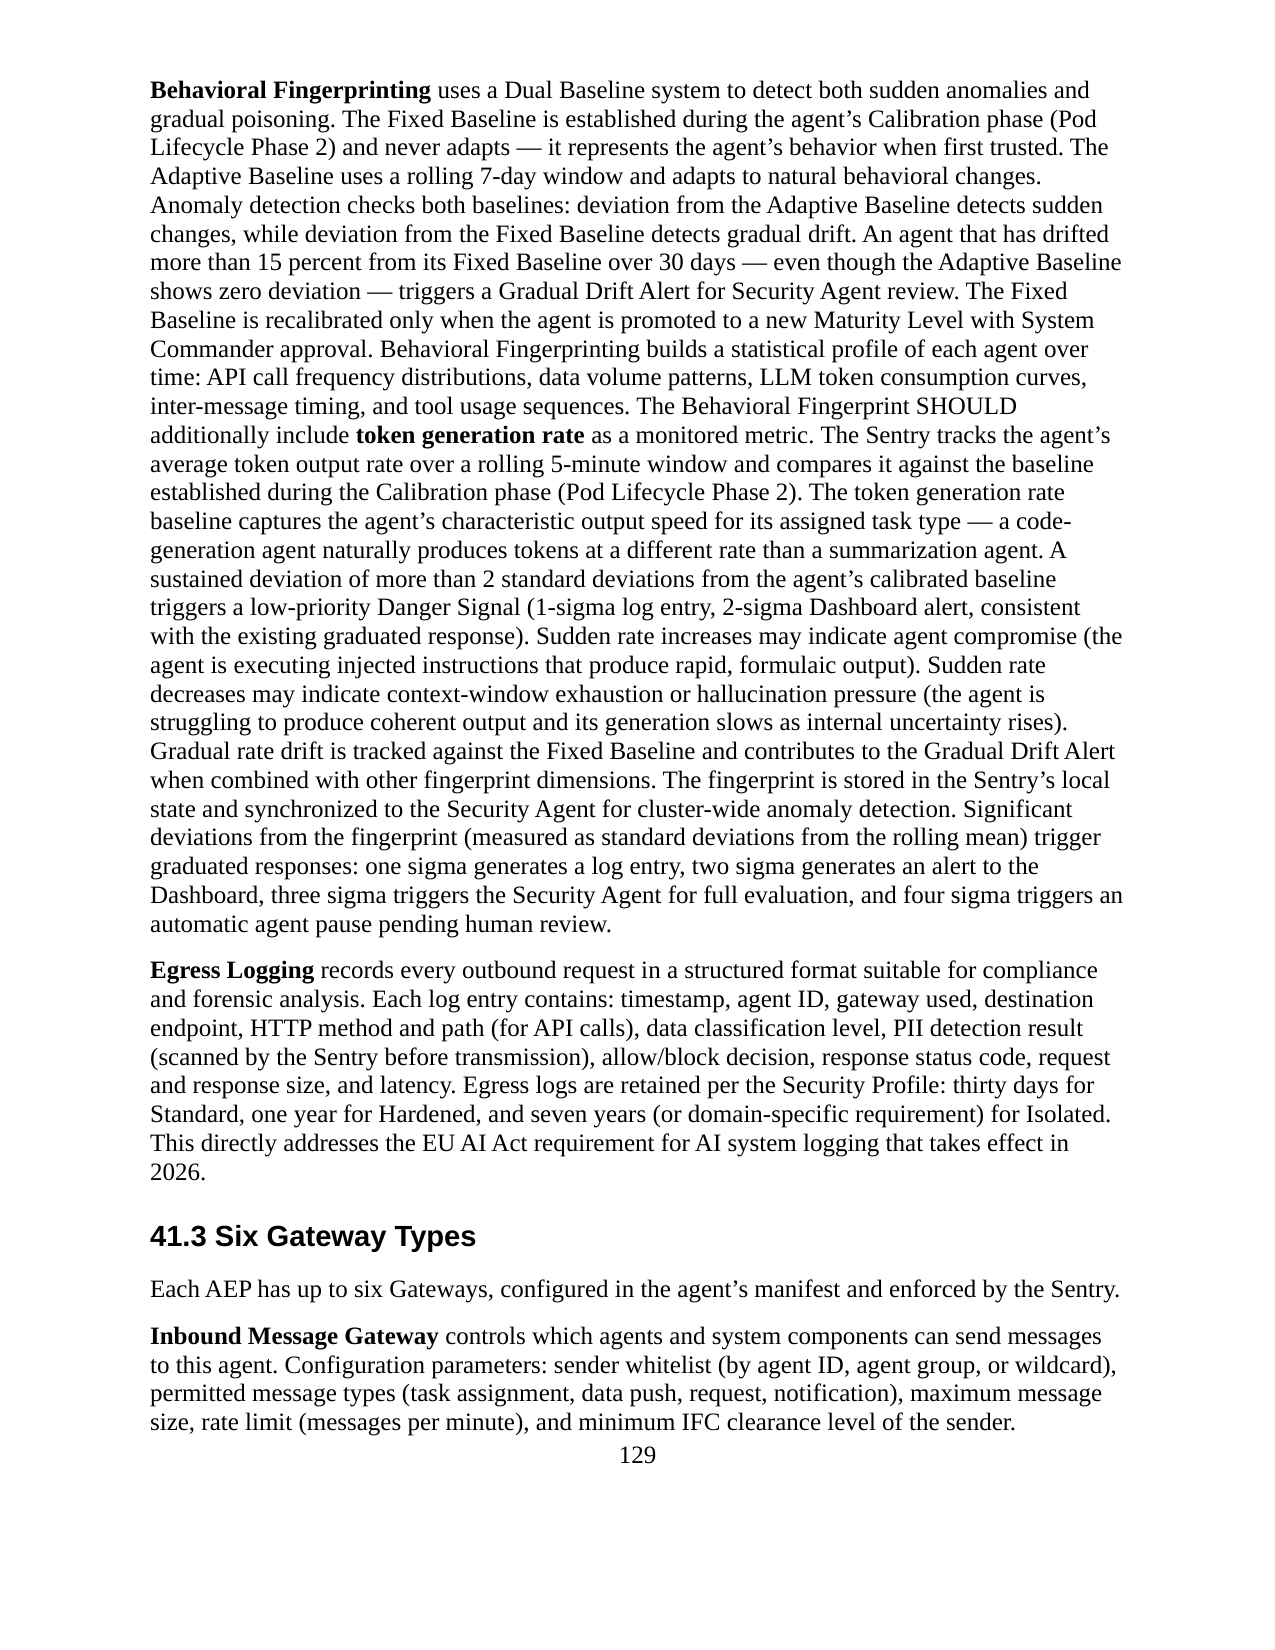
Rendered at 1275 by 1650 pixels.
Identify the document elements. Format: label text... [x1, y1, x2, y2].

text Each AEP has up to six Gateways, configured in the agent’s manifest and enforced by the Sentry. [150, 1274, 1125, 1303]
subtitle 41.3 Six Gateway Types [150, 1219, 1125, 1253]
text Inbound Message Gateway controls which agents and system components can send messages to this agent. Configuration parameters: sender whitelist (by agent ID, agent group, or wildcard), permitted message types (task assignment, data push, request, notification), maximum message size, rate limit (messages per minute), and minimum IFC clearance level of the sender. [150, 1321, 1125, 1436]
text Egress Logging records every outbound request in a structured format suitable for compliance and forensic analysis. Each log entry contains: timestamp, agent ID, gateway used, destination endpoint, HTTP method and path (for API calls), data classification level, PII detection result (scanned by the Sentry before transmission), allow/block decision, response status code, request and response size, and latency. Egress logs are retained per the Security Profile: thirty days for Standard, one year for Hardened, and seven years (or domain-specific requirement) for Isolated. This directly addresses the EU AI Act requirement for AI system logging that takes effect in 2026. [150, 955, 1125, 1185]
text Behavioral Fingerprinting uses a Dual Baseline system to detect both sudden anomalies and gradual poisoning. The Fixed Baseline is established during the agent’s Calibration phase (Pod Lifecycle Phase 2) and never adapts — it represents the agent’s behavior when first trusted. The Adaptive Baseline uses a rolling 7-day window and adapts to natural behavioral changes. Anomaly detection checks both baselines: deviation from the Adaptive Baseline detects sudden changes, while deviation from the Fixed Baseline detects gradual drift. An agent that has drifted more than 15 percent from its Fixed Baseline over 30 days — even though the Adaptive Baseline shows zero deviation — triggers a Gradual Drift Alert for Security Agent review. The Fixed Baseline is recalibrated only when the agent is promoted to a new Maturity Level with System Commander approval. Behavioral Fingerprinting builds a statistical profile of each agent over time: API call frequency distributions, data volume patterns, LLM token consumption curves, inter-message timing, and tool usage sequences. The Behavioral Fingerprint SHOULD additionally include token generation rate as a monitored metric. The Sentry tracks the agent’s average token output rate over a rolling 5-minute window and compares it against the baseline established during the Calibration phase (Pod Lifecycle Phase 2). The token generation rate baseline captures the agent’s characteristic output speed for its assigned task type — a code-generation agent naturally produces tokens at a different rate than a summarization agent. A sustained deviation of more than 2 standard deviations from the agent’s calibrated baseline triggers a low-priority Danger Signal (1-sigma log entry, 2-sigma Dashboard alert, consistent with the existing graduated response). Sudden rate increases may indicate agent compromise (the agent is executing injected instructions that produce rapid, formulaic output). Sudden rate decreases may indicate context-window exhaustion or hallucination pressure (the agent is struggling to produce coherent output and its generation slows as internal uncertainty rises). Gradual rate drift is tracked against the Fixed Baseline and contributes to the Gradual Drift Alert when combined with other fingerprint dimensions. The fingerprint is stored in the Sentry’s local state and synchronized to the Security Agent for cluster-wide anomaly detection. Significant deviations from the fingerprint (measured as standard deviations from the rolling mean) trigger graduated responses: one sigma generates a log entry, two sigma generates an alert to the Dashboard, three sigma triggers the Security Agent for full evaluation, and four sigma triggers an automatic agent pause pending human review. [150, 75, 1125, 937]
